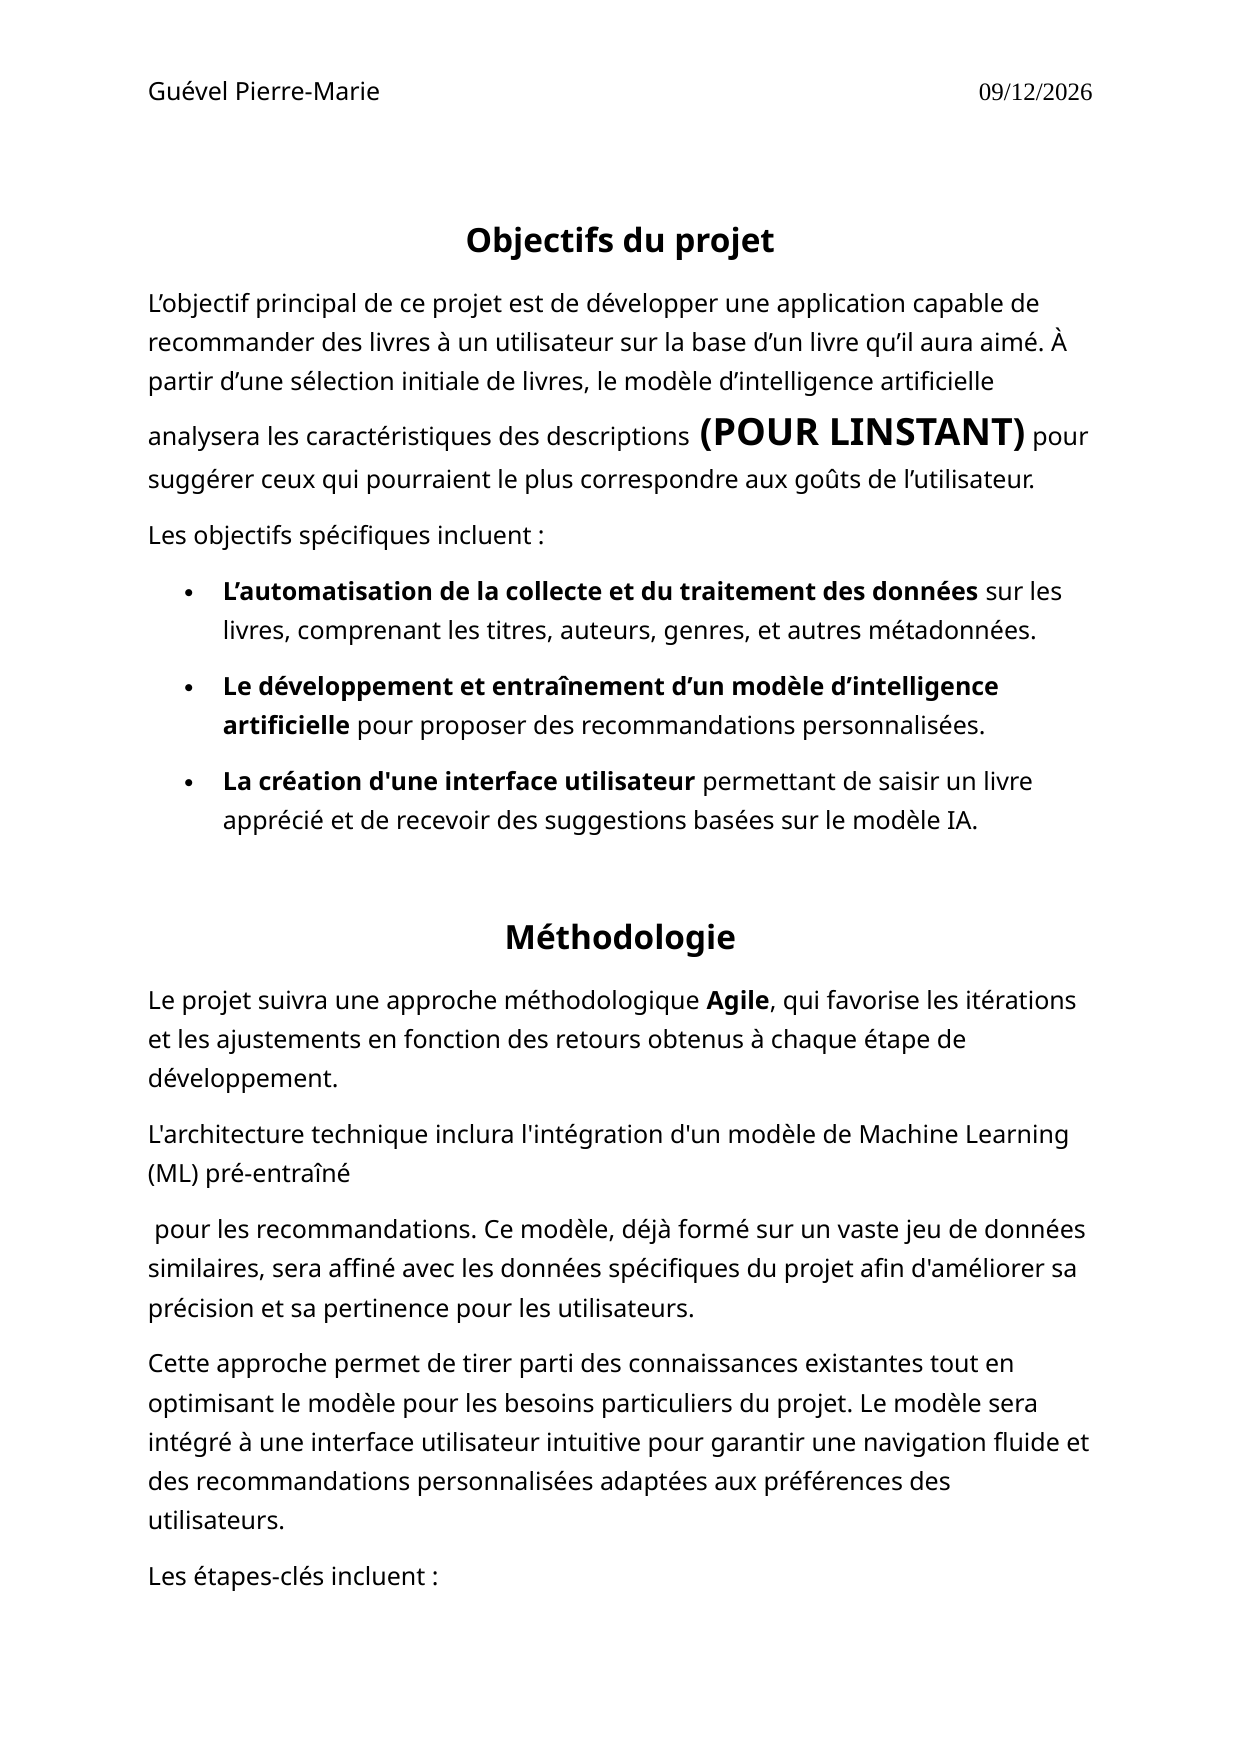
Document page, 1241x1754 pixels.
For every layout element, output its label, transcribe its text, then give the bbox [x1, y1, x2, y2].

list Le développement et entraînement d’un modèle d’intelligence artificielle pour proposer des recommandations personnalisées. [185, 668, 1093, 741]
text Le projet suivra une approche méthodologique Agile, qui favorise les itérations et les ajustements en fonction des retours obtenus à chaque étape de développement. [148, 983, 1093, 1095]
text Les objectifs spécifiques incluent : [148, 517, 1093, 551]
list La création d'une interface utilisateur permettant de saisir un livre apprécié et de recevoir des suggestions basées sur le modèle IA. [185, 763, 1093, 836]
list L’automatisation de la collecte et du traitement des données sur les livres, comprenant les titres, auteurs, genres, et autres métadonnées. [185, 573, 1093, 646]
text L’objectif principal de ce projet est de développer une application capable de recommander des livres à un utilisateur sur la base d’un livre qu’il aura aimé. À partir d’une sélection initiale de livres, le modèle d’intelligence artificielle analysera les caractéristiques des descriptions (POUR LINSTANT) pour suggérer ceux qui pourraient le plus correspondre aux goûts de l’utilisateur. [148, 285, 1093, 496]
text Cette approche permet de tirer parti des connaissances existantes tout en optimisant le modèle pour les besoins particuliers du projet. Le modèle sera intégré à une interface utilisateur intuitive pour garantir une navigation fluide et des recommandations personnalisées adaptées aux préférences des utilisateurs. [148, 1346, 1093, 1537]
text L'architecture technique inclura l'intégration d'un modèle de Machine Learning (ML) pré-entraîné [148, 1117, 1093, 1190]
text Méthodologie [148, 914, 1093, 959]
text Les étapes-clés incluent : [148, 1559, 1093, 1593]
text Objectifs du projet [148, 216, 1093, 262]
text pour les recommandations. Ce modèle, déjà formé sur un vaste jeu de données similaires, sera affiné avec les données spécifiques du projet afin d'améliorer sa précision et sa pertinence pour les utilisateurs. [148, 1212, 1093, 1324]
